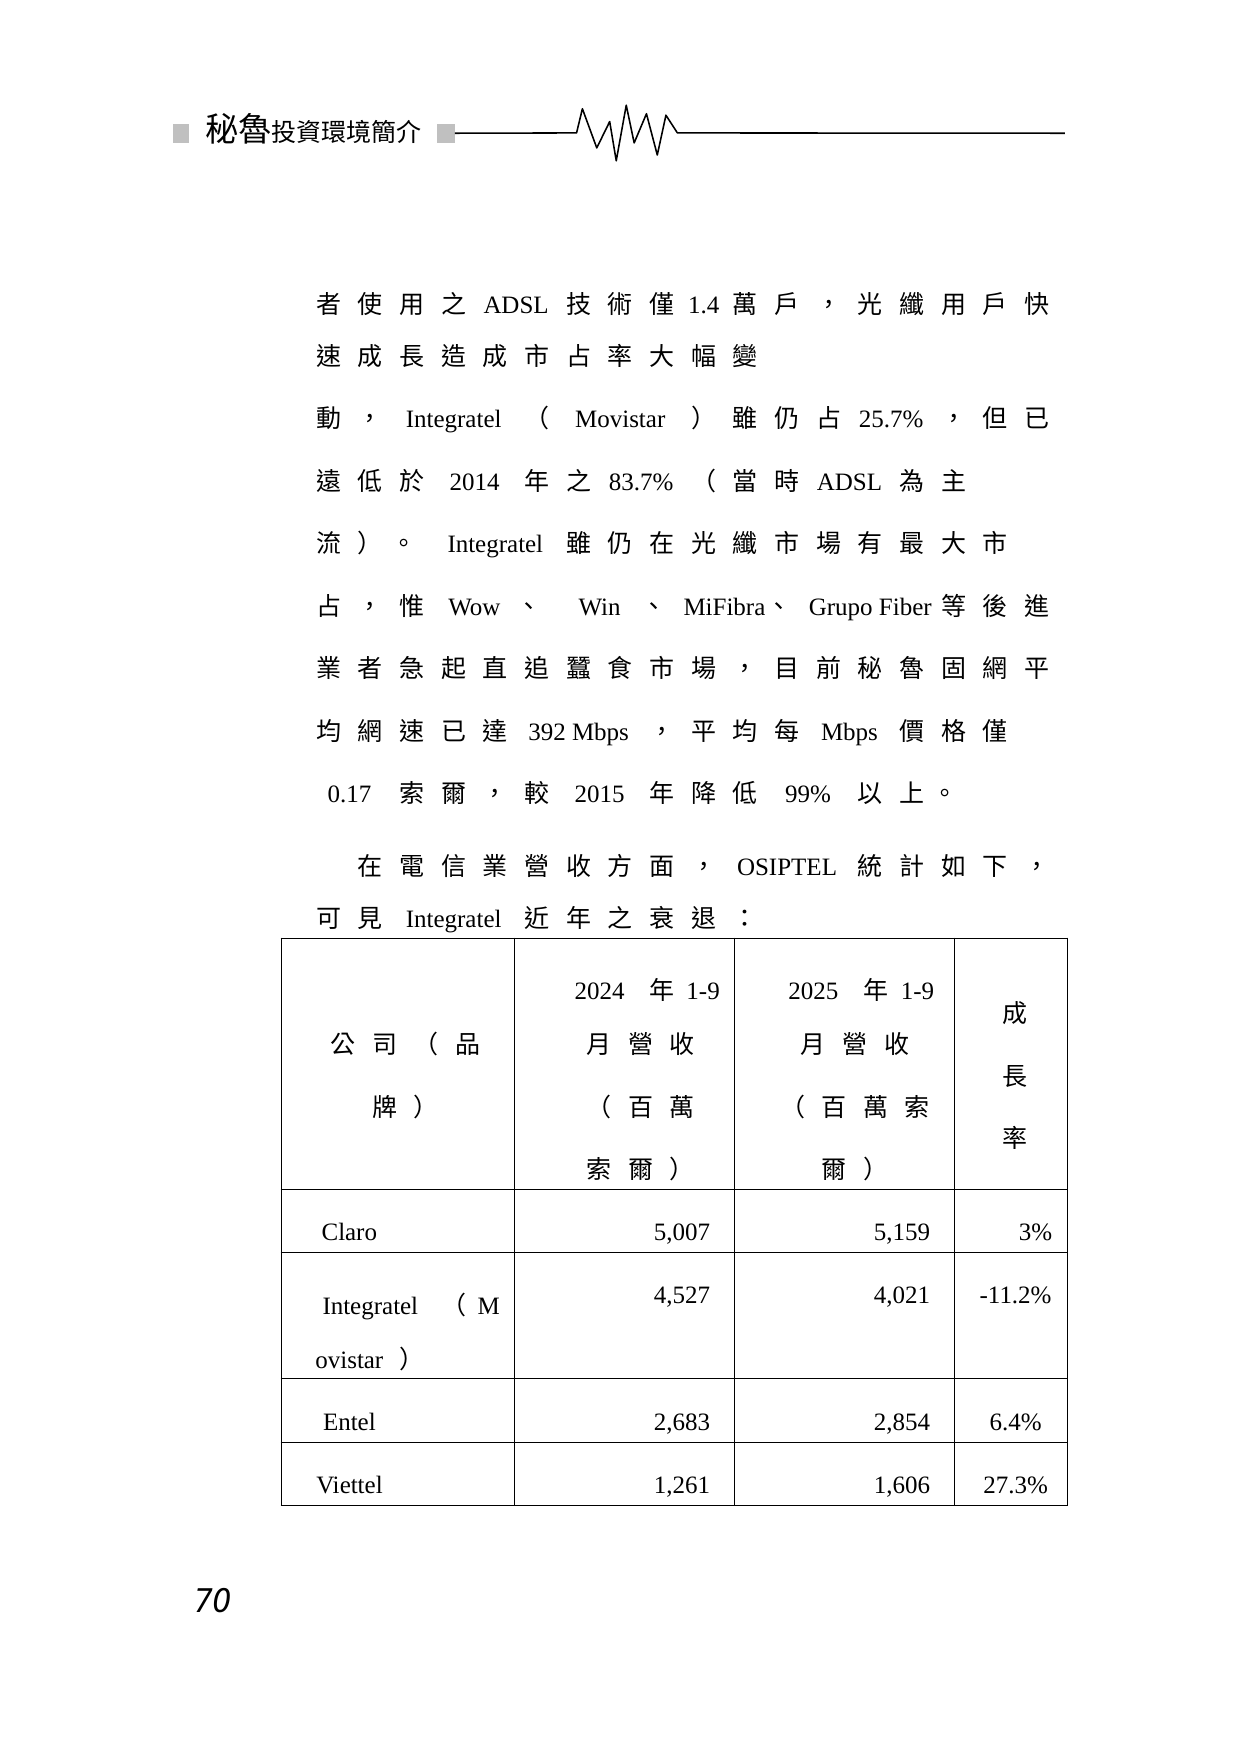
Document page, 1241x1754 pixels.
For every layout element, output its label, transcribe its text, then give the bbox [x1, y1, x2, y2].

table_cell 6.4% [955, 1379, 1067, 1442]
table_header 2024年1-9月營收 （百萬索爾） [515, 939, 734, 1189]
table_cell -11.2% [955, 1253, 1067, 1378]
table_cell 4,527 [515, 1253, 734, 1378]
table_cell 1,261 [515, 1443, 734, 1505]
table_cell 2,683 [515, 1379, 734, 1442]
table_header 成長率 [955, 939, 1067, 1189]
table_cell 5,007 [515, 1190, 734, 1252]
table_cell Viettel [282, 1443, 514, 1505]
text 者使用之ADSL技術僅1.4萬戶，光纖用戶快速成長造成市占率大幅變動，Integratel（Movistar）雖仍占25.7%，但已遠低於2014年之83.7%（當時ADSL為主流）。Integratel雖仍在光纖市場有最大市占，惟Wow、Win、MiFibra、Grupo Fiber等後進業者急起直追蠶食市場，目前秘魯固網平均網速已達392 Mbps，平均每Mbps價格僅0.17索爾，較2015年降低99%以上。 [281, 250, 1058, 813]
table_cell 3% [955, 1190, 1067, 1252]
table_cell Entel [282, 1379, 514, 1442]
table_cell 4,021 [735, 1253, 954, 1378]
table_cell 2,854 [735, 1379, 954, 1442]
table_cell 27.3% [955, 1443, 1067, 1505]
table_header 公司（品牌） [282, 939, 514, 1189]
table_header 2025年1-9月營收 （百萬索爾） [735, 939, 954, 1189]
text 在電信業營收方面，OSIPTEL統計如下，可見Integratel近年之衰退： [281, 813, 1058, 938]
table_cell 1,606 [735, 1443, 954, 1505]
table_cell Integratel（Movistar） [282, 1253, 514, 1378]
table_cell 5,159 [735, 1190, 954, 1252]
table_cell Claro [282, 1190, 514, 1252]
